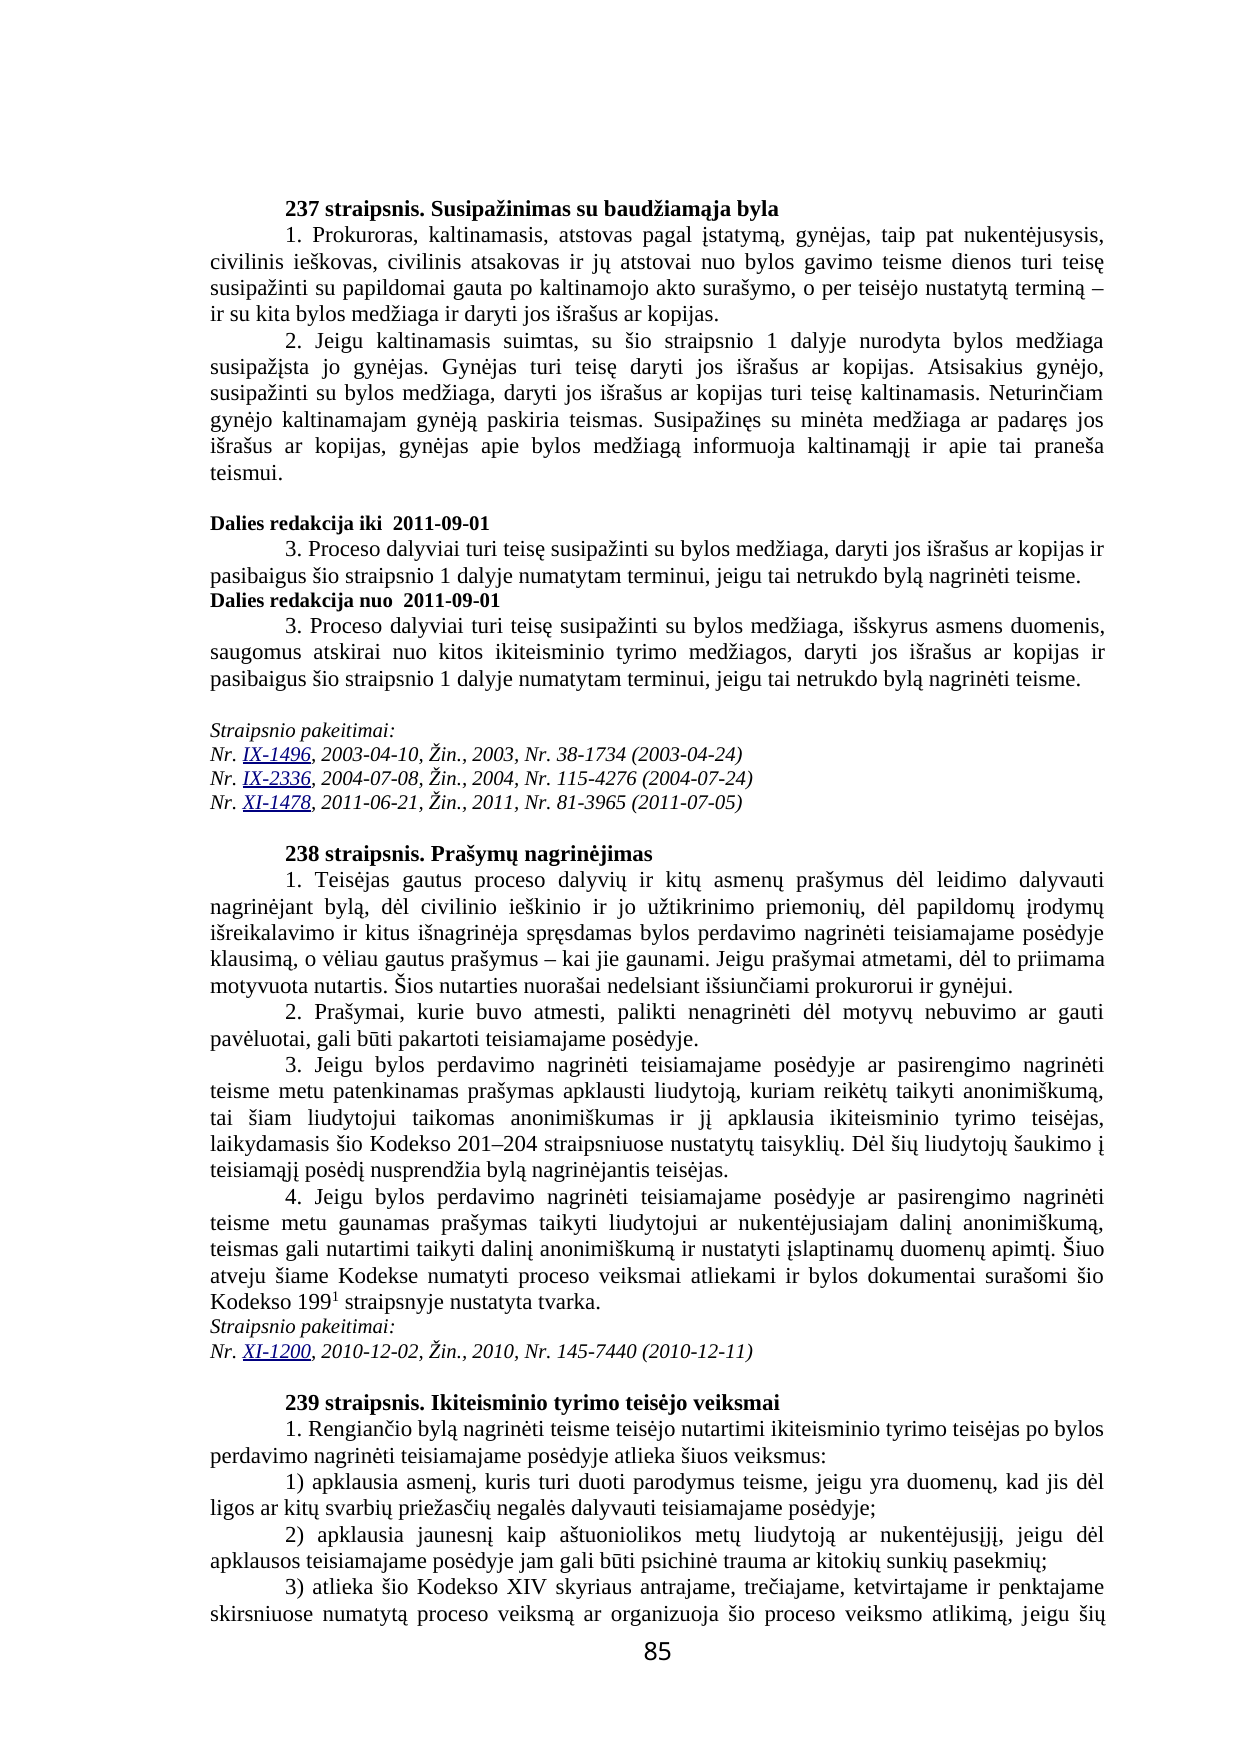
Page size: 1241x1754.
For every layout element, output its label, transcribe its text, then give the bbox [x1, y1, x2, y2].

text Nr. IX-1496, 2003-04-10, Žin., 2003, Nr. 38-1734 (2003-04-24) [210, 742, 1106, 766]
text 3) atlieka šio Kodekso XIV skyriaus antrajame, trečiajame, ketvirtajame ir penktajame skirsniuose numatytą proceso veiksmą ar organizuoja šio proceso veiksmo atlikimą, jeigu šių [210, 1573, 1106, 1626]
text Nr. IX-2336, 2004-07-08, Žin., 2004, Nr. 115-4276 (2004-07-24) [210, 766, 1106, 790]
text 4. Jeigu bylos perdavimo nagrinėti teisiamajame posėdyje ar pasirengimo nagrinėti teisme metu gaunamas prašymas taikyti liudytojui ar nukentėjusiajam dalinį anonimiškumą, teismas gali nutartimi taikyti dalinį anonimiškumą ir nustatyti įslaptinamų duomenų apimtį. Šiuo atveju šiame Kodekse numatyti proceso veiksmai atliekami ir bylos dokumentai surašomi šio Kodekso 1991 straipsnyje nustatyta tvarka. [210, 1183, 1106, 1314]
text 238 straipsnis. Prašymų nagrinėjimas [210, 840, 1106, 866]
text 237 straipsnis. Susipažinimas su baudžiamąja byla [210, 195, 1106, 221]
text 1. Prokuroras, kaltinamasis, atstovas pagal įstatymą, gynėjas, taip pat nukentėjusysis, civilinis ieškovas, civilinis atsakovas ir jų atstovai nuo bylos gavimo teisme dienos turi teisę susipažinti su papildomai gauta po kaltinamojo akto surašymo, o per teisėjo nustatytą terminą – ir su kita bylos medžiaga ir daryti jos išrašus ar kopijas. [210, 221, 1106, 327]
text 2. Jeigu kaltinamasis suimtas, su šio straipsnio 1 dalyje nurodyta bylos medžiaga susipažįsta jo gynėjas. Gynėjas turi teisę daryti jos išrašus ar kopijas. Atsisakius gynėjo, susipažinti su bylos medžiaga, daryti jos išrašus ar kopijas turi teisę kaltinamasis. Neturinčiam gynėjo kaltinamajam gynėją paskiria teismas. Susipažinęs su minėta medžiaga ar padaręs jos išrašus ar kopijas, gynėjas apie bylos medžiagą informuoja kaltinamąjį ir apie tai praneša teismui. [210, 327, 1106, 485]
text 2) apklausia jaunesnį kaip aštuoniolikos metų liudytoją ar nukentėjusįjį, jeigu dėl apklausos teisiamajame posėdyje jam gali būti psichinė trauma ar kitokių sunkių pasekmių; [210, 1521, 1106, 1573]
text 1. Teisėjas gautus proceso dalyvių ir kitų asmenų prašymus dėl leidimo dalyvauti nagrinėjant bylą, dėl civilinio ieškinio ir jo užtikrinimo priemonių, dėl papildomų įrodymų išreikalavimo ir kitus išnagrinėja spręsdamas bylos perdavimo nagrinėti teisiamajame posėdyje klausimą, o vėliau gautus prašymus – kai jie gaunami. Jeigu prašymai atmetami, dėl to priimama motyvuota nutartis. Šios nutarties nuorašai nedelsiant išsiunčiami prokurorui ir gynėjui. [210, 866, 1106, 998]
text Dalies redakcija nuo 2011-09-01 [210, 588, 1106, 612]
text 3. Proceso dalyviai turi teisę susipažinti su bylos medžiaga, daryti jos išrašus ar kopijas ir pasibaigus šio straipsnio 1 dalyje numatytam terminui, jeigu tai netrukdo bylą nagrinėti teisme. [210, 535, 1106, 588]
text 3. Proceso dalyviai turi teisę susipažinti su bylos medžiaga, išskyrus asmens duomenis, saugomus atskirai nuo kitos ikiteisminio tyrimo medžiagos, daryti jos išrašus ar kopijas ir pasibaigus šio straipsnio 1 dalyje numatytam terminui, jeigu tai netrukdo bylą nagrinėti teisme. [210, 612, 1106, 691]
text Straipsnio pakeitimai: [210, 1314, 1106, 1338]
text Dalies redakcija iki 2011-09-01 [210, 511, 1106, 535]
text 1) apklausia asmenį, kuris turi duoti parodymus teisme, jeigu yra duomenų, kad jis dėl ligos ar kitų svarbių priežasčių negalės dalyvauti teisiamajame posėdyje; [210, 1468, 1106, 1521]
text 3. Jeigu bylos perdavimo nagrinėti teisiamajame posėdyje ar pasirengimo nagrinėti teisme metu patenkinamas prašymas apklausti liudytoją, kuriam reikėtų taikyti anonimiškumą, tai šiam liudytojui taikomas anonimiškumas ir jį apklausia ikiteisminio tyrimo teisėjas, laikydamasis šio Kodekso 201–204 straipsniuose nustatytų taisyklių. Dėl šių liudytojų šaukimo į teisiamąjį posėdį nusprendžia bylą nagrinėjantis teisėjas. [210, 1051, 1106, 1183]
text Nr. XI-1478, 2011-06-21, Žin., 2011, Nr. 81-3965 (2011-07-05) [210, 790, 1106, 814]
text 239 straipsnis. Ikiteisminio tyrimo teisėjo veiksmai [210, 1389, 1106, 1415]
text 1. Rengiančio bylą nagrinėti teisme teisėjo nutartimi ikiteisminio tyrimo teisėjas po bylos perdavimo nagrinėti teisiamajame posėdyje atlieka šiuos veiksmus: [210, 1415, 1106, 1468]
text 2. Prašymai, kurie buvo atmesti, palikti nenagrinėti dėl motyvų nebuvimo ar gauti pavėluotai, gali būti pakartoti teisiamajame posėdyje. [210, 998, 1106, 1051]
text Straipsnio pakeitimai: [210, 717, 1106, 742]
text Nr. XI-1200, 2010-12-02, Žin., 2010, Nr. 145-7440 (2010-12-11) [210, 1338, 1106, 1363]
